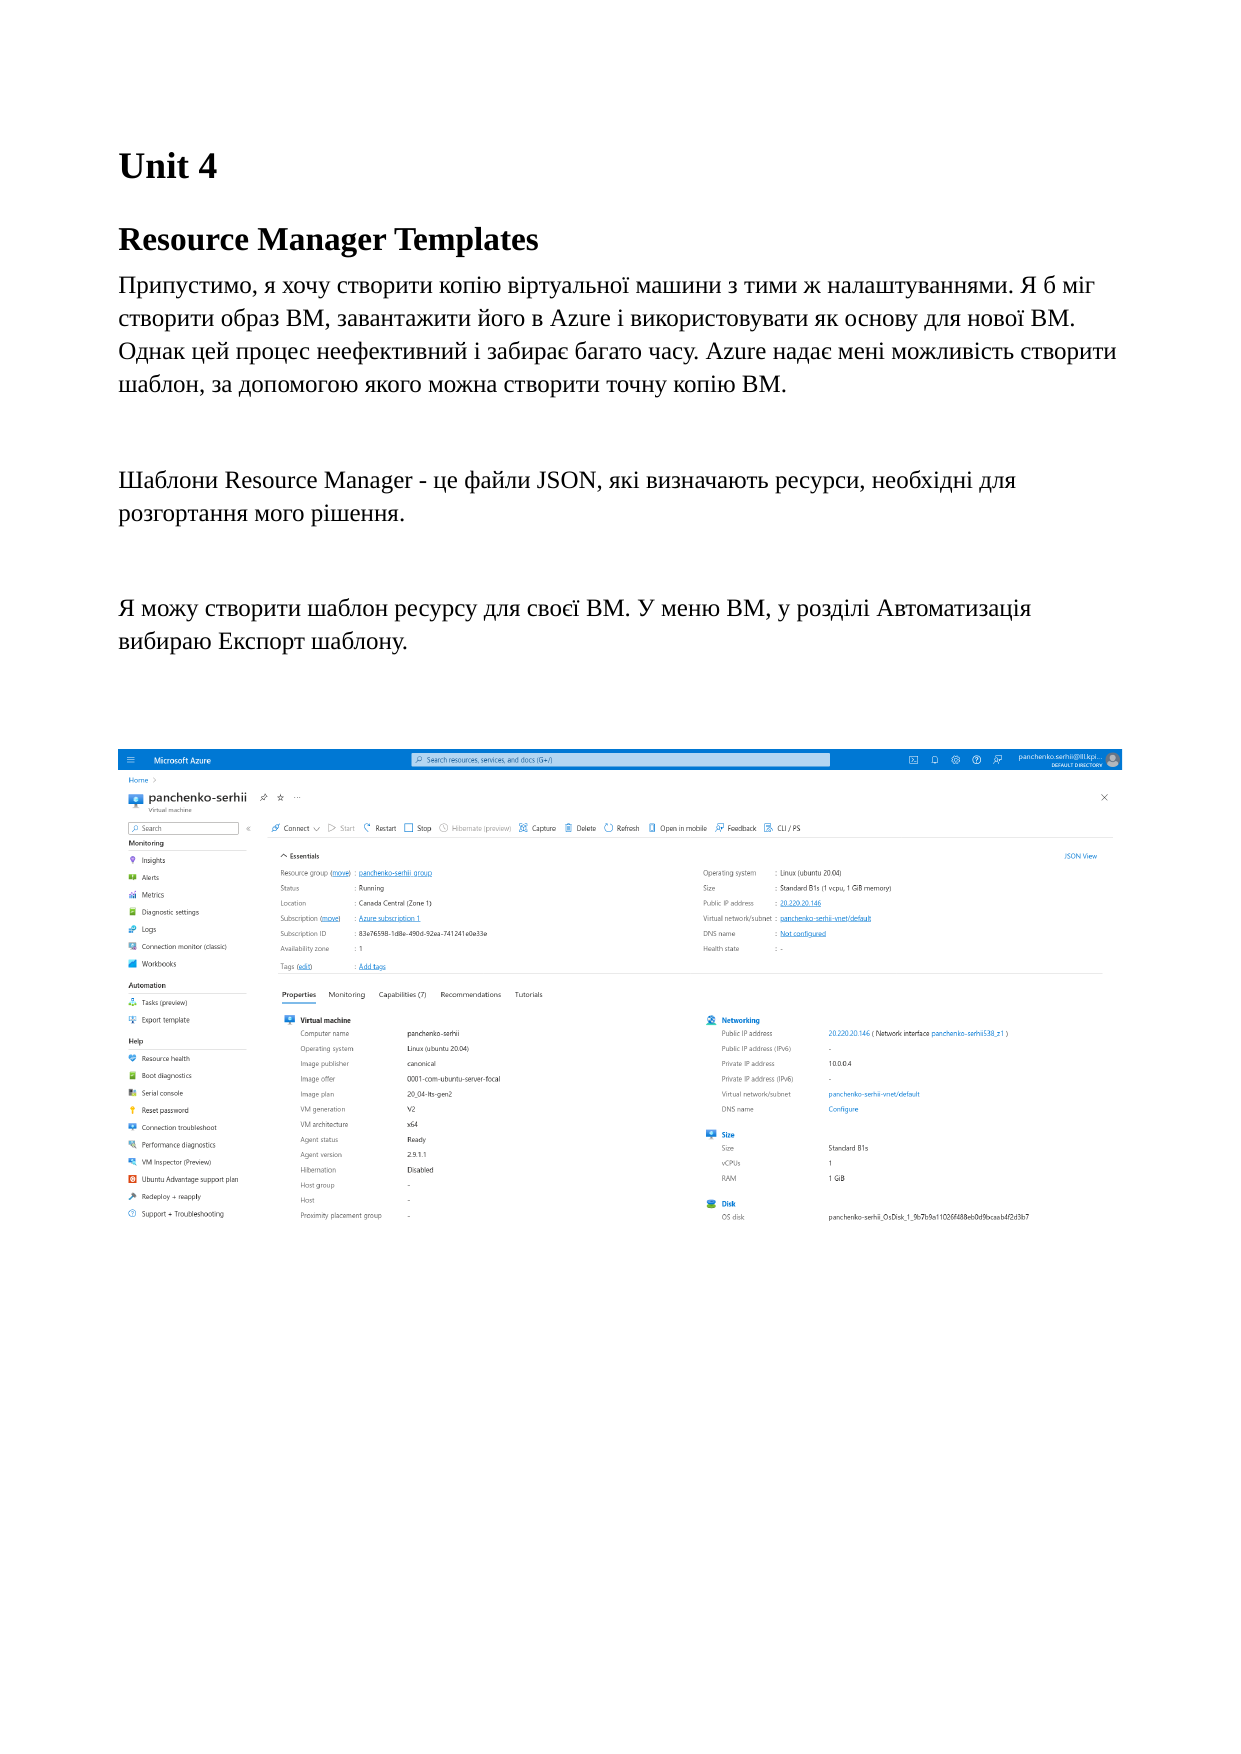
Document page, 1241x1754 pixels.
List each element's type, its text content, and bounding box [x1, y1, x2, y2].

subtitle Resource Manager Templates [118, 219, 1122, 258]
text Припустимо, я хочу створити копію віртуальної машини з тими ж налаштуваннями. Я б міг створити образ ВМ, завантажити його в Azure і використовувати як основу для нової ВМ. Однак цей процес неефективний і забирає багато часу. Azure надає мені можливість створити шаблон, за допомогою якого можна створити точну копію ВМ. [118, 270, 1122, 398]
text Шаблони Resource Manager - це файли JSON, які визначають ресурси, необхідні для розгортання мого рішення. [118, 465, 1122, 526]
subtitle Unit 4 [118, 143, 1122, 186]
text Я можу створити шаблон ресурсу для своєї ВМ. У меню ВМ, у розділі Автоматизація вибираю Експорт шаблону. [118, 593, 1122, 655]
picture [118, 749, 1123, 1226]
